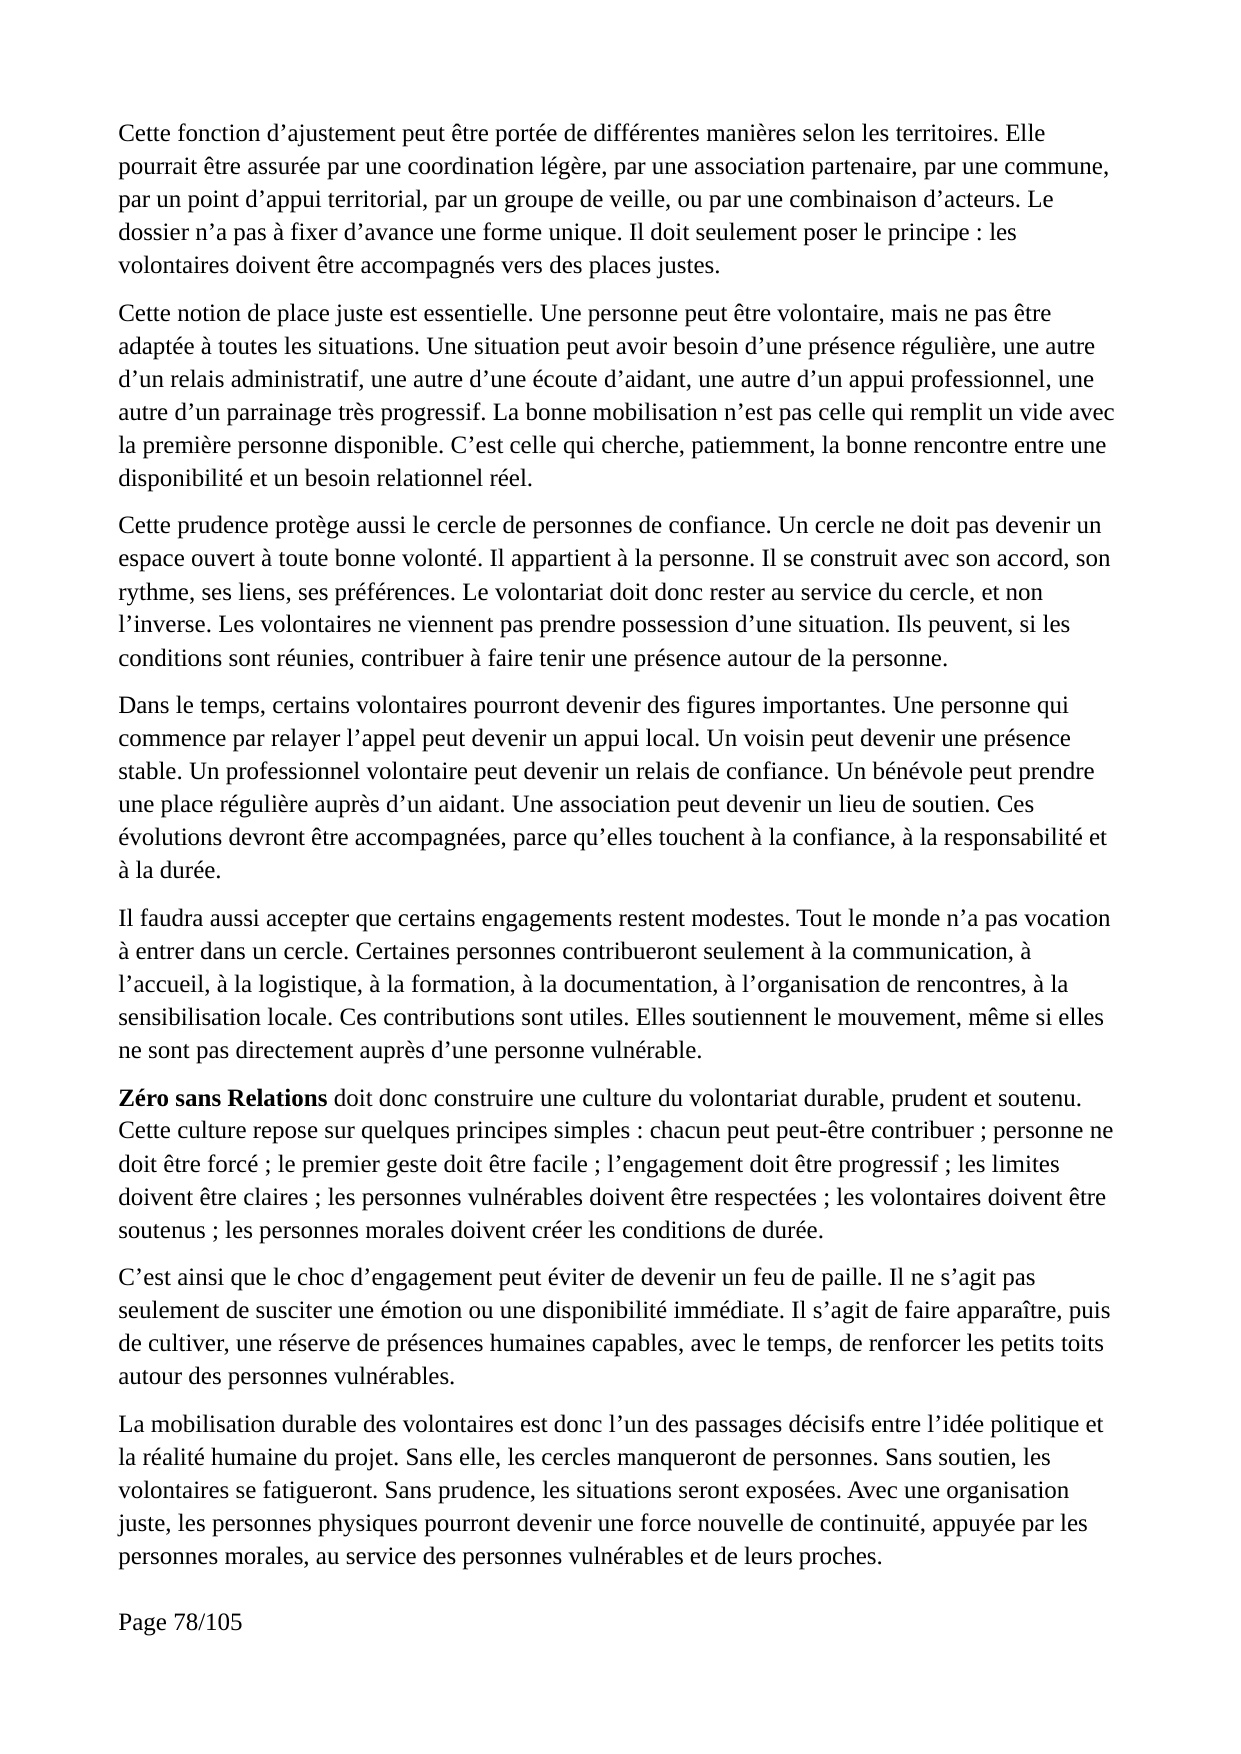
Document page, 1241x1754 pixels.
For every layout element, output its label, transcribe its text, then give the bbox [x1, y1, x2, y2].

text Cette prudence protège aussi le cercle de personnes de confiance. Un cercle ne doit pas devenir un espace ouvert à toute bonne volonté. Il appartient à la personne. Il se construit avec son accord, son rythme, ses liens, ses préférences. Le volontariat doit donc rester au service du cercle, et non l’inverse. Les volontaires ne viennent pas prendre possession d’une situation. Ils peuvent, si les conditions sont réunies, contribuer à faire tenir une présence autour de la personne. [118, 511, 1122, 671]
text Il faudra aussi accepter que certains engagements restent modestes. Tout le monde n’a pas vocation à entrer dans un cercle. Certaines personnes contribueront seulement à la communication, à l’accueil, à la logistique, à la formation, à la documentation, à l’organisation de rencontres, à la sensibilisation locale. Ces contributions sont utiles. Elles soutiennent le mouvement, même si elles ne sont pas directement auprès d’une personne vulnérable. [118, 903, 1122, 1064]
text Zéro sans Relations doit donc construire une culture du volontariat durable, prudent et soutenu. Cette culture repose sur quelques principes simples : chacun peut peut-être contribuer ; personne ne doit être forcé ; le premier geste doit être facile ; l’engagement doit être progressif ; les limites doivent être claires ; les personnes vulnérables doivent être respectées ; les volontaires doivent être soutenus ; les personnes morales doivent créer les conditions de durée. [118, 1083, 1122, 1243]
text La mobilisation durable des volontaires est donc l’un des passages décisifs entre l’idée politique et la réalité humaine du projet. Sans elle, les cercles manqueront de personnes. Sans soutien, les volontaires se fatigueront. Sans prudence, les situations seront exposées. Avec une organisation juste, les personnes physiques pourront devenir une force nouvelle de continuité, appuyée par les personnes morales, au service des personnes vulnérables et de leurs proches. [118, 1409, 1122, 1570]
text Cette fonction d’ajustement peut être portée de différentes manières selon les territoires. Elle pourrait être assurée par une coordination légère, par une association partenaire, par une commune, par un point d’appui territorial, par un groupe de veille, ou par une combinaison d’acteurs. Le dossier n’a pas à fixer d’avance une forme unique. Il doit seulement poser le principe : les volontaires doivent être accompagnés vers des places justes. [118, 118, 1122, 279]
text C’est ainsi que le choc d’engagement peut éviter de devenir un feu de paille. Il ne s’agit pas seulement de susciter une émotion ou une disponibilité immédiate. Il s’agit de faire apparaître, puis de cultiver, une réserve de présences humaines capables, avec le temps, de renforcer les petits toits autour des personnes vulnérables. [118, 1262, 1122, 1390]
text Dans le temps, certains volontaires pourront devenir des figures importantes. Une personne qui commence par relayer l’appel peut devenir un appui local. Un voisin peut devenir une présence stable. Un professionnel volontaire peut devenir un relais de confiance. Un bénévole peut prendre une place régulière auprès d’un aidant. Une association peut devenir un lieu de soutien. Ces évolutions devront être accompagnées, parce qu’elles touchent à la confiance, à la responsabilité et à la durée. [118, 690, 1122, 884]
text Cette notion de place juste est essentielle. Une personne peut être volontaire, mais ne pas être adaptée à toutes les situations. Une situation peut avoir besoin d’une présence régulière, une autre d’un relais administratif, une autre d’une écoute d’aidant, une autre d’un appui professionnel, une autre d’un parrainage très progressif. La bonne mobilisation n’est pas celle qui remplit un vide avec la première personne disponible. C’est celle qui cherche, patiemment, la bonne rencontre entre une disponibilité et un besoin relationnel réel. [118, 298, 1122, 492]
